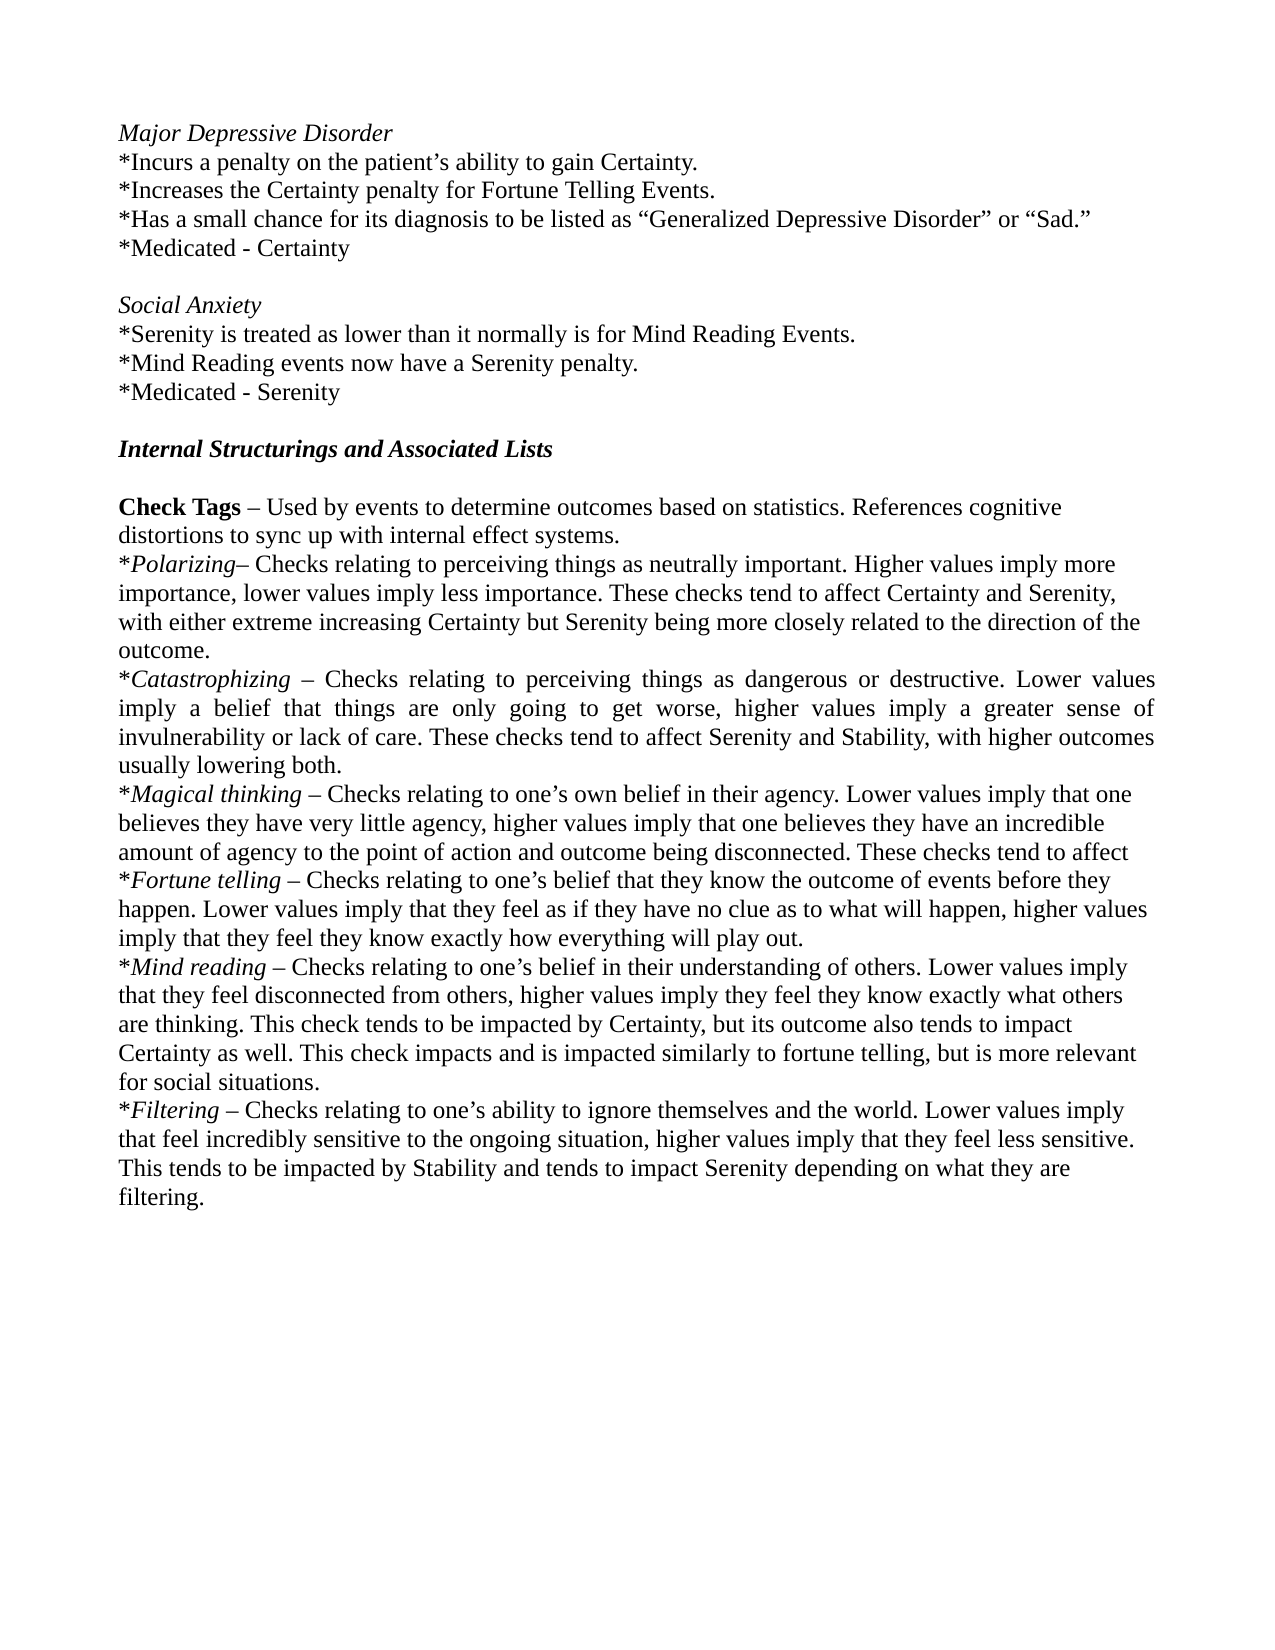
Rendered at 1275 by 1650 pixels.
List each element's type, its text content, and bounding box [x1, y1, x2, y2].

text Check Tags – Used by events to determine outcomes based on statistics. References cognitive distortions to sync up with internal effect systems. [118, 492, 1157, 549]
text *Has a small chance for its diagnosis to be listed as “Generalized Depressive Disorder” or “Sad.” [118, 204, 1157, 233]
text *Fortune telling – Checks relating to one’s belief that they know the outcome of events before they happen. Lower values imply that they feel as if they have no clue as to what will happen, higher values imply that they feel they know exactly how everything will play out. [118, 866, 1157, 952]
text *Increases the Certainty penalty for Fortune Telling Events. [118, 176, 1157, 204]
text Major Depressive Disorder [118, 118, 1157, 147]
text Internal Structurings and Associated Lists [118, 434, 1157, 463]
text Social Anxiety [118, 291, 1157, 319]
text *Serenity is treated as lower than it normally is for Mind Reading Events. [118, 319, 1157, 348]
text *Incurs a penalty on the patient’s ability to gain Certainty. [118, 147, 1157, 176]
text *Filtering – Checks relating to one’s ability to ignore themselves and the world. Lower values imply that feel incredibly sensitive to the ongoing situation, higher values imply that they feel less sensitive. This tends to be impacted by Stability and tends to impact Serenity depending on what they are filtering. [118, 1096, 1157, 1211]
text *Medicated - Serenity [118, 377, 1157, 406]
text *Medicated - Certainty [118, 233, 1157, 262]
text *Magical thinking – Checks relating to one’s own belief in their agency. Lower values imply that one believes they have very little agency, higher values imply that one believes they have an incredible amount of agency to the point of action and outcome being disconnected. These checks tend to affect [118, 779, 1157, 866]
text *Mind reading – Checks relating to one’s belief in their understanding of others. Lower values imply that they feel disconnected from others, higher values imply they feel they know exactly what others are thinking. This check tends to be impacted by Certainty, but its outcome also tends to impact Certainty as well. This check impacts and is impacted similarly to fortune telling, but is more relevant for social situations. [118, 952, 1157, 1096]
text *Mind Reading events now have a Serenity penalty. [118, 348, 1157, 377]
text *Catastrophizing – Checks relating to perceiving things as dangerous or destructive. Lower values imply a belief that things are only going to get worse, higher values imply a greater sense of invulnerability or lack of care. These checks tend to affect Serenity and Stability, with higher outcomes usually lowering both. [118, 664, 1157, 779]
text *Polarizing– Checks relating to perceiving things as neutrally important. Higher values imply more importance, lower values imply less importance. These checks tend to affect Certainty and Serenity, with either extreme increasing Certainty but Serenity being more closely related to the direction of the outcome. [118, 549, 1157, 664]
